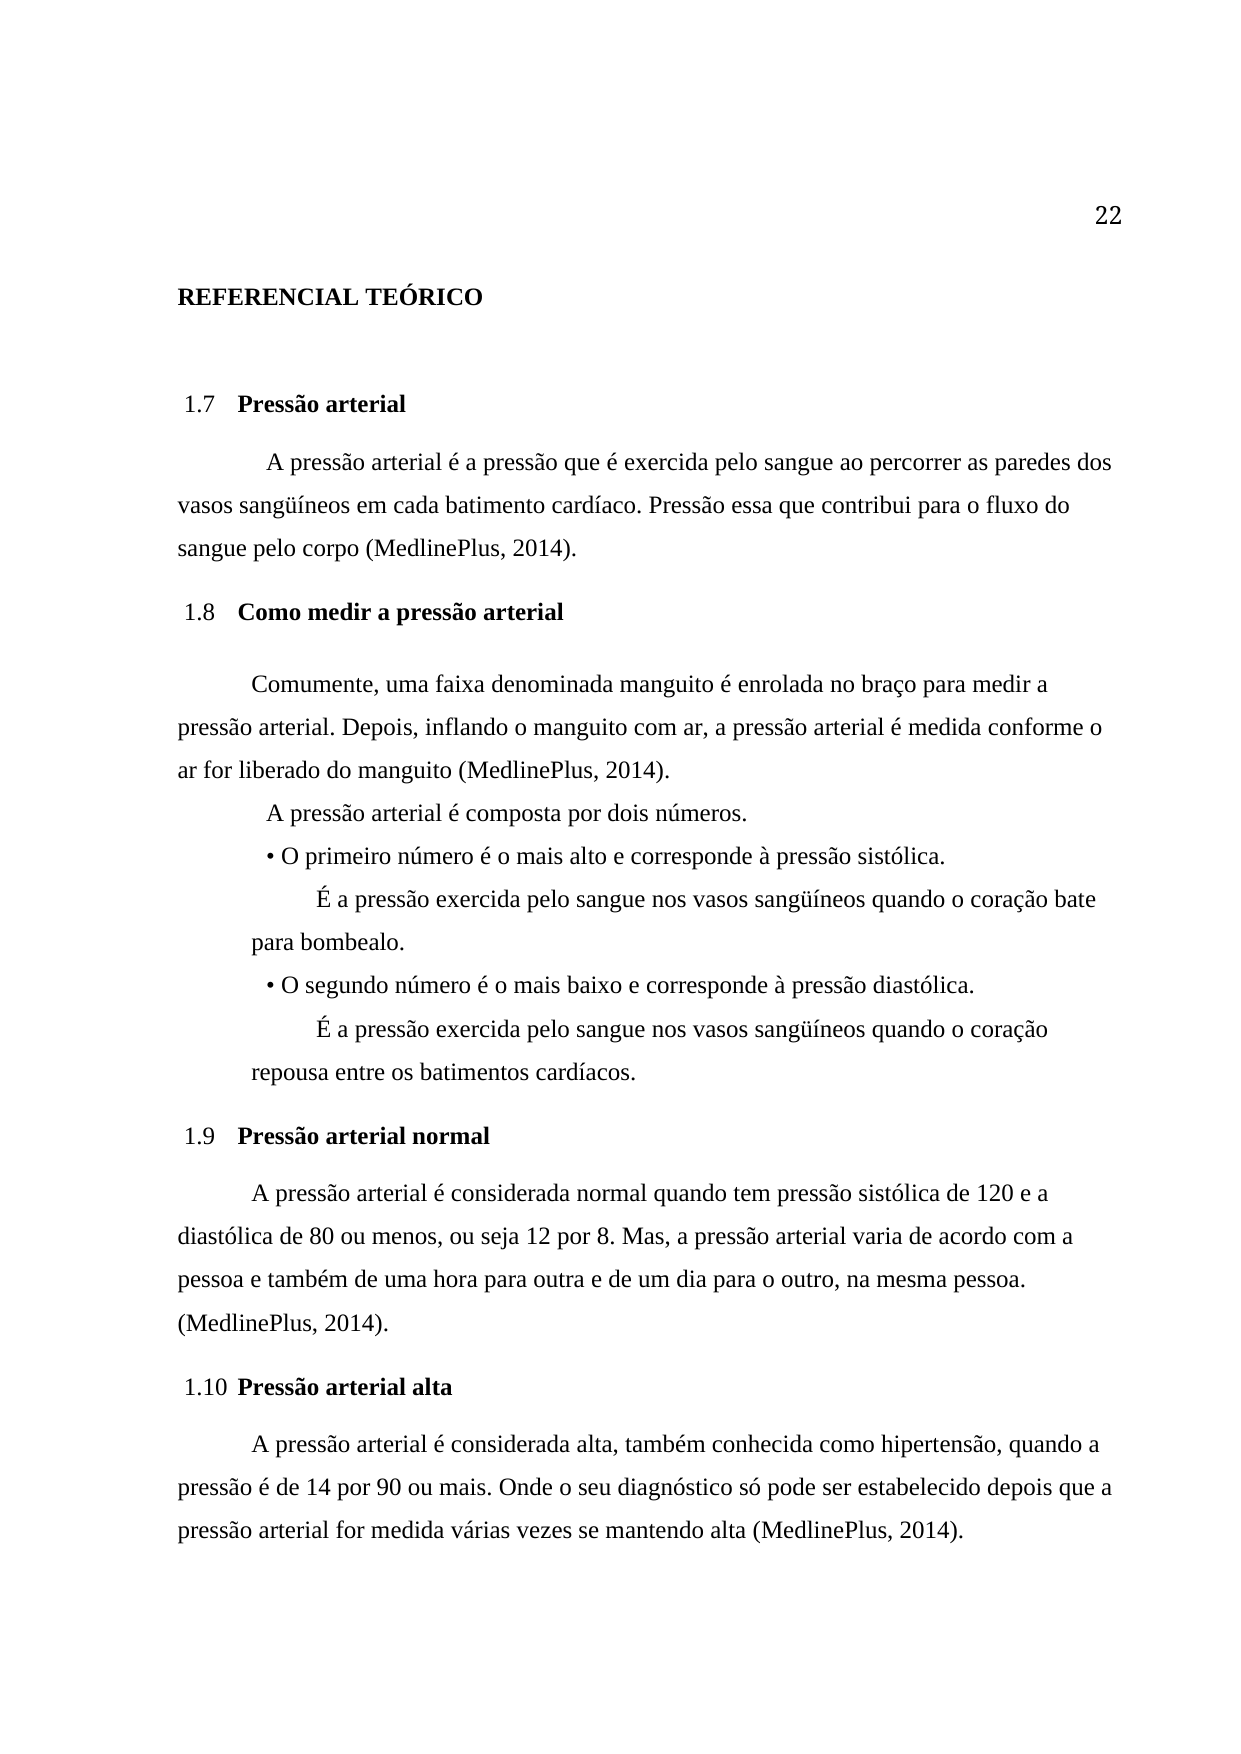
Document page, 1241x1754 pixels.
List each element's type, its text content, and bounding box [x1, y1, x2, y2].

text A pressão arterial é considerada alta, também conhecida como hipertensão, quando a pressão é de 14 por 90 ou mais. Onde o seu diagnóstico só pode ser estabelecido depois que a pressão arterial for medida várias vezes se mantendo alta (MedlinePlus, 2014). [177, 1429, 1122, 1544]
subtitle REFERENCIAL TEÓRICO [177, 282, 1122, 311]
subtitle Pressão arterial normal [177, 1121, 1122, 1149]
subtitle Pressão arterial [177, 389, 1122, 418]
text A pressão arterial é a pressão que é exercida pelo sangue ao percorrer as paredes dos vasos sangüíneos em cada batimento cardíaco. Pressão essa que contribui para o fluxo do sangue pelo corpo (MedlinePlus, 2014). [177, 447, 1122, 562]
text • O primeiro número é o mais alto e corresponde à pressão sistólica. [177, 841, 1122, 870]
text É a pressão exercida pelo sangue nos vasos sangüíneos quando o coração bate para bombealo. [177, 884, 1122, 956]
text É a pressão exercida pelo sangue nos vasos sangüíneos quando o coração repousa entre os batimentos cardíacos. [177, 1014, 1122, 1086]
subtitle Pressão arterial alta [177, 1372, 1122, 1400]
text A pressão arterial é composta por dois números. [177, 798, 1122, 827]
subtitle Como medir a pressão arterial [177, 597, 1122, 626]
text • O segundo número é o mais baixo e corresponde à pressão diastólica. [177, 971, 1122, 999]
text Comumente, uma faixa denominada manguito é enrolada no braço para medir a pressão arterial. Depois, inflando o manguito com ar, a pressão arterial é medida conforme o ar for liberado do manguito (MedlinePlus, 2014). [177, 669, 1122, 784]
text A pressão arterial é considerada normal quando tem pressão sistólica de 120 e a diastólica de 80 ou menos, ou seja 12 por 8. Mas, a pressão arterial varia de acordo com a pessoa e também de uma hora para outra e de um dia para o outro, na mesma pessoa. (MedlinePlus, 2014). [177, 1178, 1122, 1336]
